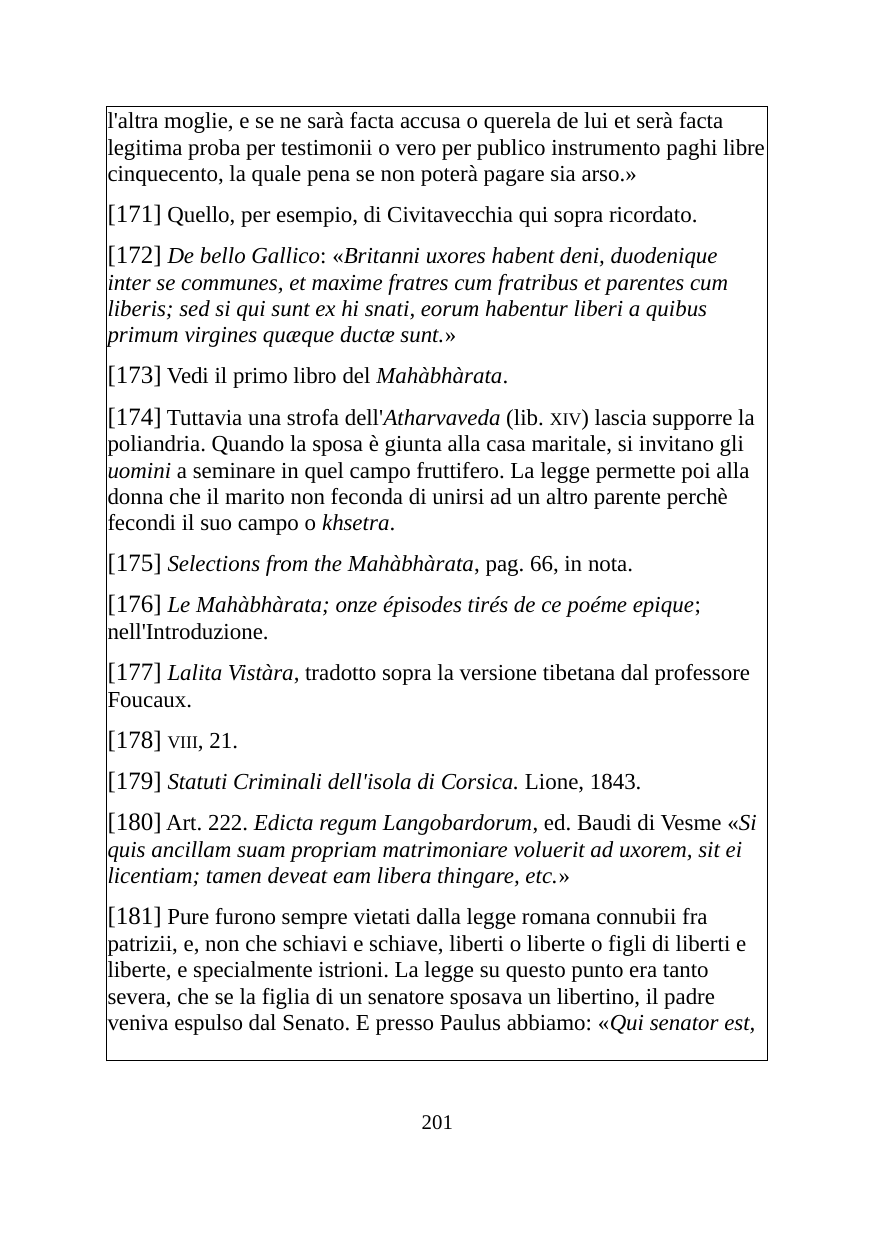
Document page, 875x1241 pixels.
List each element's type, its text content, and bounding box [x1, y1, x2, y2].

text [175] Selections from the Mahàbhàrata, pag. 66, in nota. [107, 547, 767, 577]
text l'altra moglie, e se ne sarà facta accusa o querela de lui et serà facta legitima proba per testimonii o vero per publico instrumento paghi libre cinquecento, la quale pena se non poterà pagare sia arso.» [107, 107, 767, 186]
text [181] Pure furono sempre vietati dalla legge romana connubii fra patrizii, e, non che schiavi e schiave, liberti o liberte o figli di liberti e liberte, e specialmente istrioni. La legge su questo punto era tanto severa, che se la figlia di un senatore sposava un libertino, il padre veniva espulso dal Senato. E presso Paulus abbiamo: «Qui senator est, [107, 900, 767, 1060]
text [172] De bello Gallico: «Britanni uxores habent deni, duodenique inter se communes, et maxime fratres cum fratribus et parentes cum liberis; sed si qui sunt ex hi snati, eorum habentur liberi a quibus primum virgines quæque ductæ sunt.» [107, 239, 767, 348]
text [176] Le Mahàbhàrata; onze épisodes tirés de ce poéme epique; nell'Introduzione. [107, 588, 767, 645]
text [180] Art. 222. Edicta regum Langobardorum, ed. Baudi di Vesme «Si quis ancillam suam propriam matrimoniare voluerit ad uxorem, sit ei licentiam; tamen deveat eam libera thingare, etc.» [107, 806, 767, 889]
text [174] Tuttavia una strofa dell'Atharvaveda (lib. XIV) lascia supporre la poliandria. Quando la sposa è giunta alla casa maritale, si invitano gli uomini a seminare in quel campo fruttifero. La legge permette poi alla donna che il marito non feconda di unirsi ad un altro parente perchè fecondi il suo campo o khsetra. [107, 401, 767, 536]
text [179] Statuti Criminali dell'isola di Corsica. Lione, 1843. [107, 765, 767, 795]
text [177] Lalita Vistàra, tradotto sopra la versione tibetana dal professore Foucaux. [107, 656, 767, 712]
text [171] Quello, per esempio, di Civitavecchia qui sopra ricordato. [107, 198, 767, 228]
text [173] Vedi il primo libro del Mahàbhàrata. [107, 359, 767, 389]
text [178] VIII, 21. [107, 724, 767, 753]
